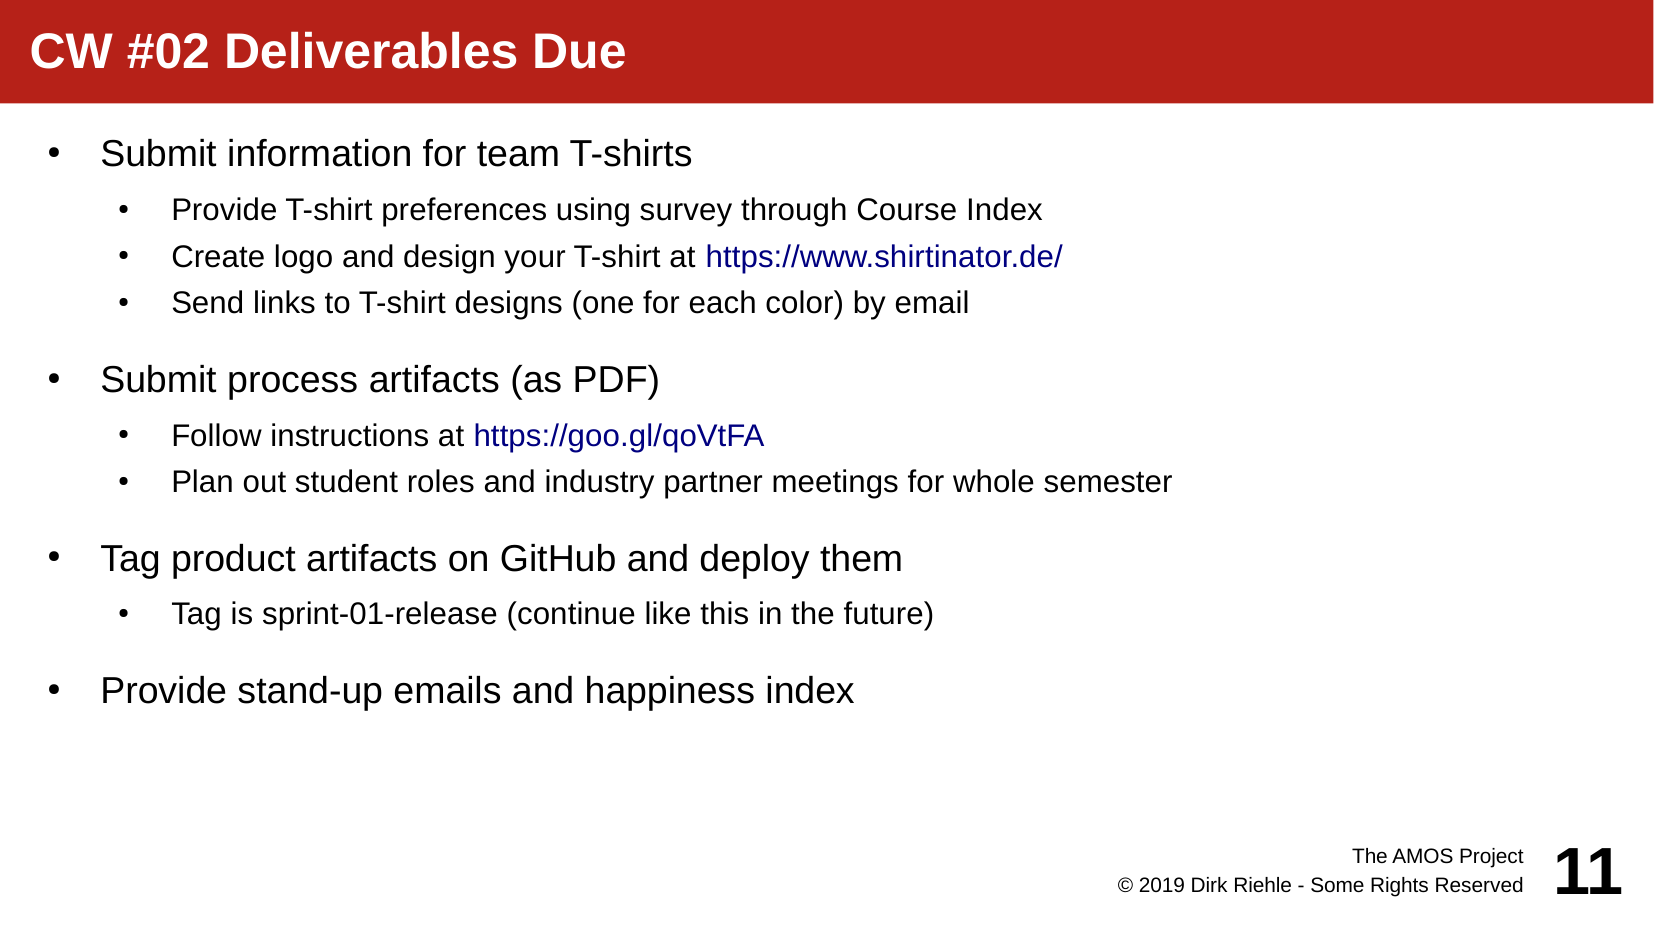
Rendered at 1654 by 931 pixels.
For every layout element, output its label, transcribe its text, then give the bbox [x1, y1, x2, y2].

list Submit information for team T-shirts Provide T-shirt preferences using survey through Course Index Create logo and design your T-shirt at https://www.shirtinator.de/ Send links to T-shirt designs (one for each color) by email Submit process artifacts (as PDF) Follow instructions at https://goo.gl/qoVtFA Plan out student roles and industry partner meetings for whole semester Tag product artifacts on GitHub and deploy them Tag is sprint-01-release (continue like this in the future) Provide stand-up emails and happiness index [29, 132, 1625, 798]
title CW #02 Deliverables Due [0, 0, 1654, 104]
